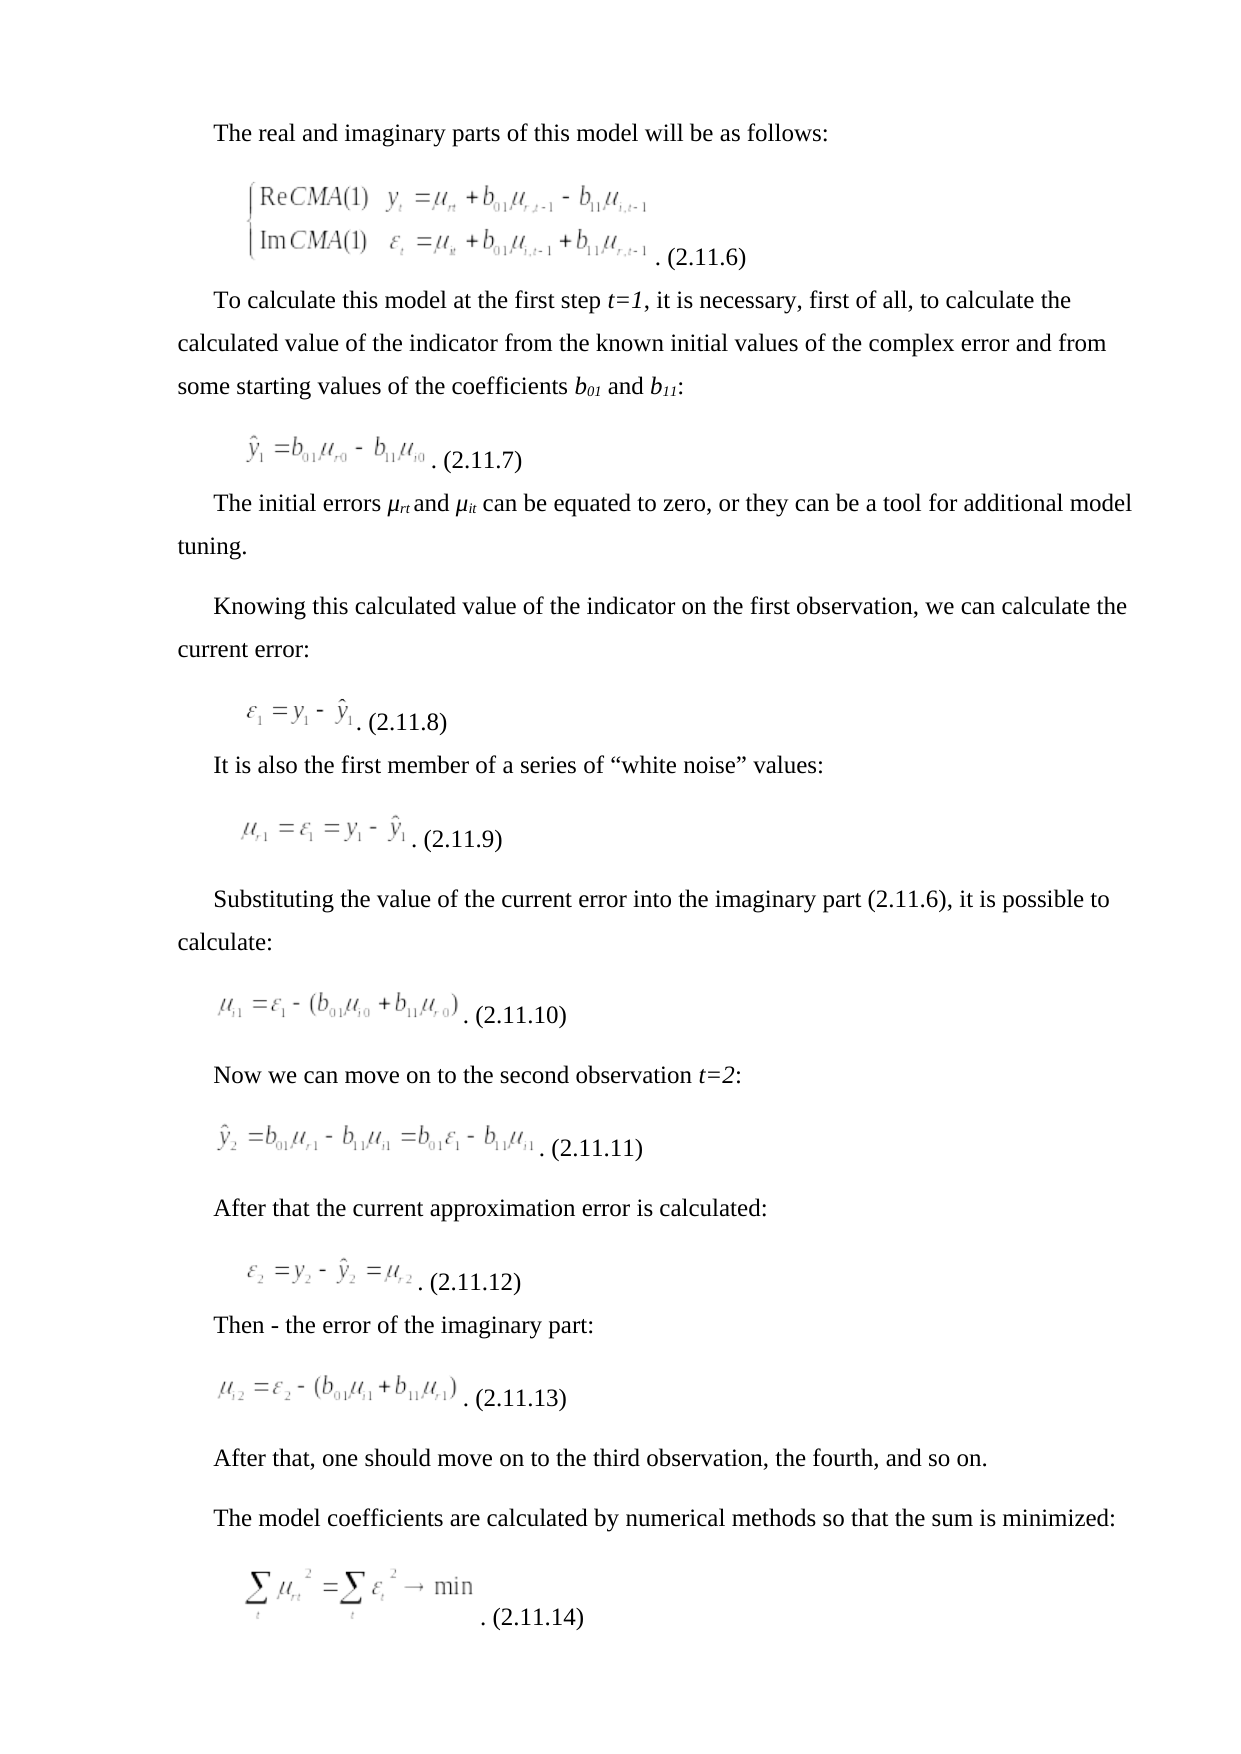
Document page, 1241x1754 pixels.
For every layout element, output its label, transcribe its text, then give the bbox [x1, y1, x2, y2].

text Substituting the value of the current error into the imaginary part (2.11.6), it is possible to calculate: [177, 884, 1152, 956]
text . (2.11.10) [177, 987, 1152, 1029]
text Knowing this calculated value of the indicator on the first observation, we can calculate the current error: [177, 591, 1152, 663]
text . (2.11.12) [177, 1253, 1152, 1295]
text After that the current approximation error is calculated: [177, 1193, 1152, 1222]
text . (2.11.7) [177, 431, 1152, 473]
text After that, one should move on to the third observation, the fourth, and so on. [177, 1443, 1152, 1472]
text The real and imaginary parts of this model will be as follows: [177, 118, 1152, 147]
text . (2.11.8) [177, 694, 1152, 736]
text . (2.11.14) [177, 1563, 1152, 1631]
text . (2.11.11) [177, 1120, 1152, 1162]
text The model coefficients are calculated by numerical methods so that the sum is minimized: [177, 1503, 1152, 1532]
text The initial errors μrt and μit can be equated to zero, or they can be a tool for additional model tuning. [177, 488, 1152, 560]
text Now we can move on to the second observation t=2: [177, 1060, 1152, 1089]
text . (2.11.9) [177, 810, 1152, 853]
text To calculate this model at the first step t=1, it is necessary, first of all, to calculate the calculated value of the indicator from the known initial values of the complex error and from some starting values of the coefficients b01 and b11: [177, 285, 1152, 400]
text . (2.11.6) [177, 178, 1152, 271]
text . (2.11.13) [177, 1369, 1152, 1412]
text It is also the first member of a series of “white noise” values: [177, 750, 1152, 779]
text Then - the error of the imaginary part: [177, 1310, 1152, 1338]
